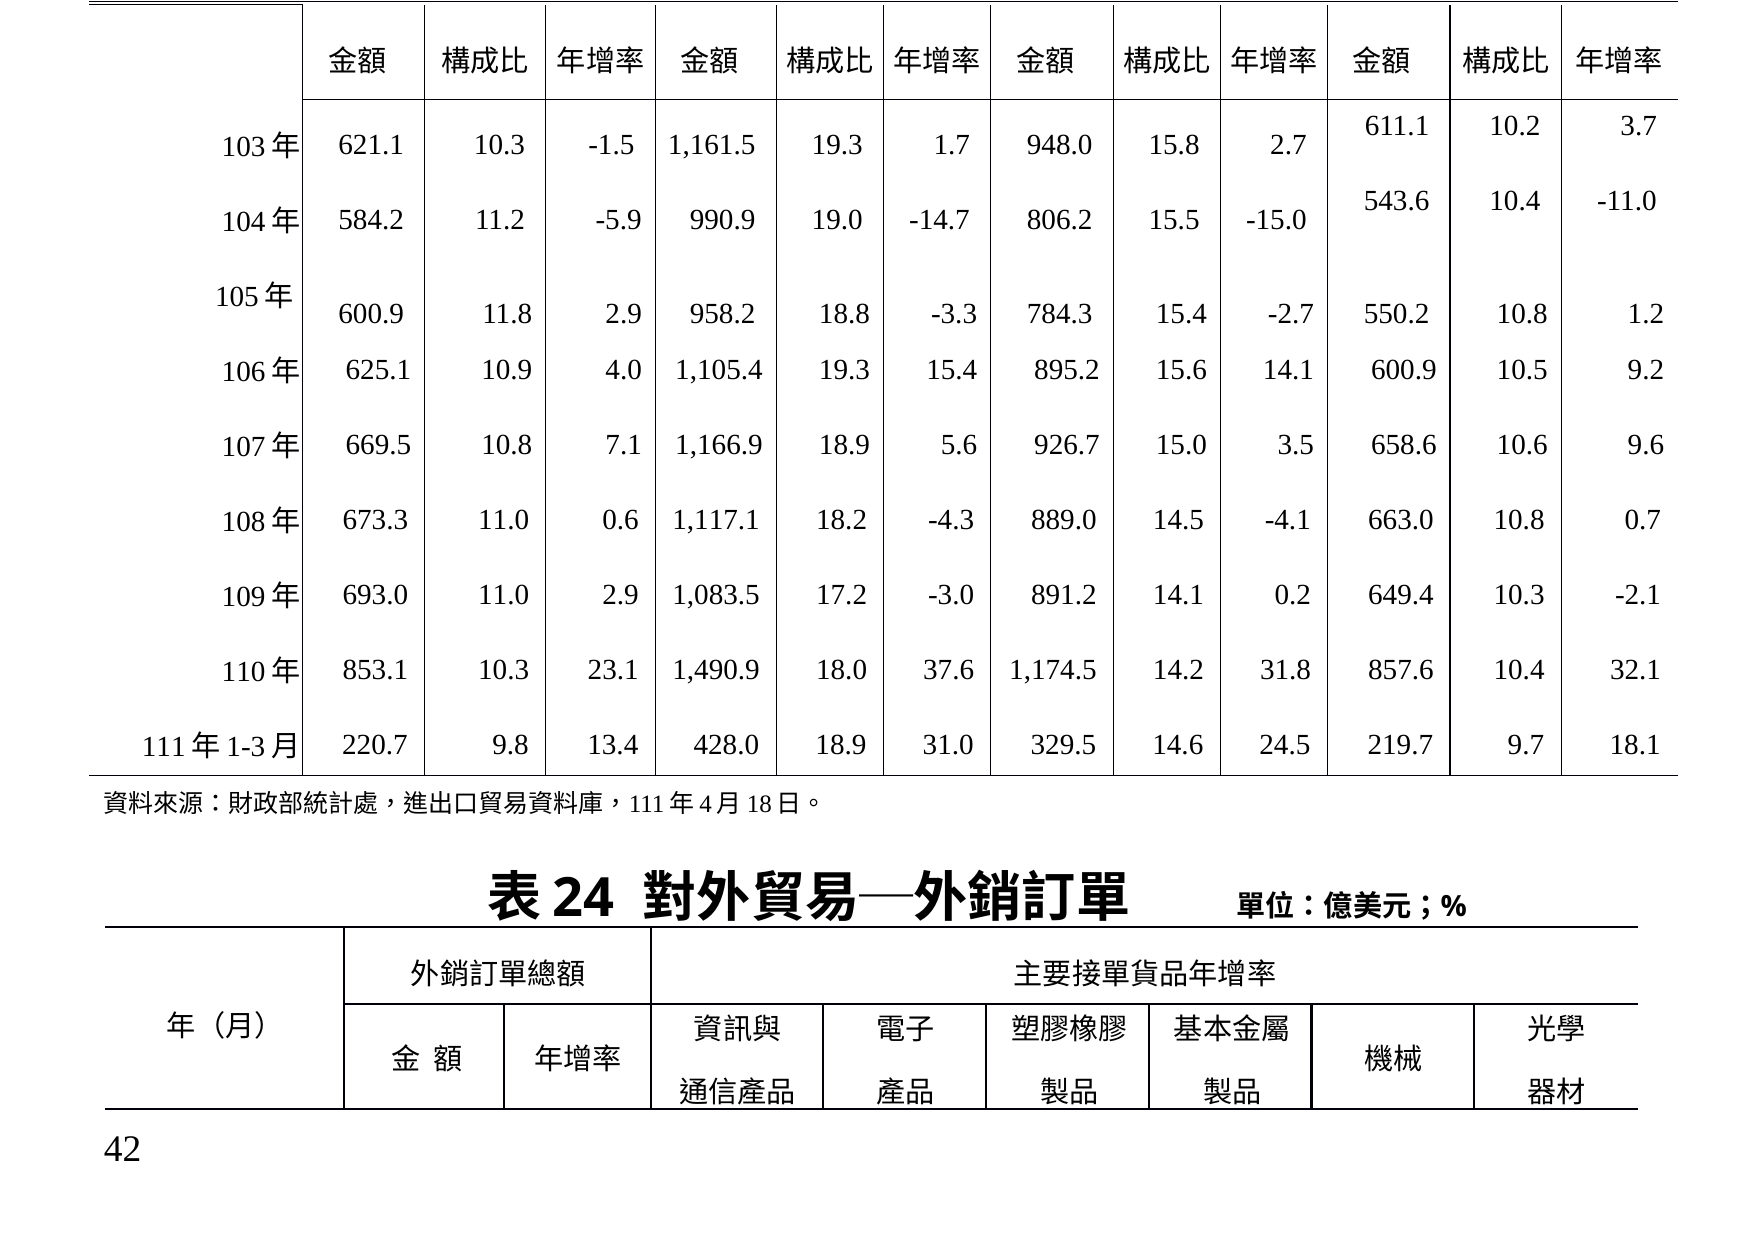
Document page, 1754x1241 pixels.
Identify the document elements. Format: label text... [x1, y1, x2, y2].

table_cell -5.9 [546, 175, 655, 250]
table_cell 3.5 [1221, 400, 1327, 475]
table_cell 18.9 [777, 700, 883, 775]
table_cell 基本金屬 製品 [1150, 1005, 1310, 1108]
table_cell 0.2 [1221, 550, 1327, 625]
table_cell 220.7 [303, 700, 424, 775]
table_cell 構成比 [425, 2, 546, 99]
table_cell 10.8 [1451, 250, 1561, 325]
table_cell 611.1 [1328, 100, 1449, 175]
table_cell 機械 [1313, 1005, 1473, 1108]
table_cell 年增率 [883, 2, 991, 99]
table_cell 11.0 [425, 550, 545, 625]
table_cell 構成比 [776, 2, 883, 99]
table_header 外銷訂單總額 [345, 928, 650, 1003]
table_cell 10.4 [1451, 175, 1561, 250]
table_cell 18.2 [777, 475, 883, 550]
table_cell 17.2 [777, 550, 883, 625]
subtitle 表24 對外貿易─外銷訂單 單位：億美元；% [103, 851, 1639, 926]
table_header 年（月） [105, 928, 343, 1108]
table_cell 18.0 [777, 625, 883, 700]
table_cell 資訊與 通信產品 [652, 1005, 822, 1108]
table_cell 18.8 [777, 250, 883, 325]
table_cell 金額 [655, 2, 776, 99]
table_cell -4.3 [884, 475, 990, 550]
table_cell 10.2 [1451, 100, 1561, 175]
table_cell 15.5 [1114, 175, 1220, 250]
table_cell 18.9 [777, 400, 883, 475]
table_cell 2.7 [1221, 100, 1327, 175]
table_cell 106年 [89, 325, 302, 400]
table_cell 7.1 [546, 400, 655, 475]
table_cell 857.6 [1328, 625, 1449, 700]
table_cell 31.8 [1221, 625, 1327, 700]
table_cell 13.4 [546, 700, 655, 775]
table_cell 926.7 [991, 400, 1113, 475]
table_cell 1,105.4 [656, 325, 776, 400]
table_cell 15.4 [884, 325, 990, 400]
table_cell 年增率 [546, 2, 655, 99]
table_cell 663.0 [1328, 475, 1449, 550]
table_cell -4.1 [1221, 475, 1327, 550]
table_cell 15.6 [1114, 325, 1220, 400]
table_cell 18.1 [1562, 700, 1677, 775]
table_cell 329.5 [991, 700, 1113, 775]
table_header 主要接單貨品年增率 [652, 928, 1637, 1003]
table_cell 14.1 [1114, 550, 1220, 625]
table_cell 673.3 [303, 475, 424, 550]
table_cell 109年 [89, 550, 302, 625]
table_cell 105年 [89, 250, 302, 325]
table_cell 23.1 [546, 625, 655, 700]
table_cell -3.0 [884, 550, 990, 625]
table_cell 428.0 [656, 700, 776, 775]
table_cell 14.2 [1114, 625, 1220, 700]
table_cell 3.7 [1562, 100, 1677, 175]
table_cell 649.4 [1328, 550, 1449, 625]
table_cell 10.3 [425, 625, 545, 700]
table_cell 構成比 [1113, 2, 1220, 99]
table_cell 103年 [89, 99, 302, 175]
table_cell 0.7 [1562, 475, 1677, 550]
table_cell 10.6 [1451, 400, 1561, 475]
table_cell 11.2 [425, 175, 545, 250]
table_cell 14.1 [1221, 325, 1327, 400]
table_cell -3.3 [884, 250, 990, 325]
table_cell 108年 [89, 475, 302, 550]
table_cell 669.5 [303, 400, 424, 475]
table_cell 金額 [1327, 2, 1450, 99]
table_cell 1,174.5 [991, 625, 1113, 700]
table_cell 電子 產品 [824, 1005, 985, 1108]
table_cell 5.6 [884, 400, 990, 475]
table_cell 958.2 [656, 250, 776, 325]
table_cell -15.0 [1221, 175, 1327, 250]
table_cell 15.8 [1114, 100, 1220, 175]
table_cell -14.7 [884, 175, 990, 250]
table_cell 9.8 [425, 700, 545, 775]
table_cell 2.9 [546, 550, 655, 625]
table_cell 19.0 [777, 175, 883, 250]
table_cell 889.0 [991, 475, 1113, 550]
table_cell 1,166.9 [656, 400, 776, 475]
table_cell 光學 器材 [1475, 1005, 1637, 1108]
table_cell 1,161.5 [656, 100, 776, 175]
table_cell 219.7 [1328, 700, 1449, 775]
table_cell 2.9 [546, 250, 655, 325]
table_cell 107年 [89, 400, 302, 475]
table_cell 10.4 [1451, 625, 1561, 700]
table_cell 990.9 [656, 175, 776, 250]
table_cell 11.8 [425, 250, 545, 325]
table_cell 9.6 [1562, 400, 1677, 475]
table_cell 891.2 [991, 550, 1113, 625]
table_cell 0.6 [546, 475, 655, 550]
table_cell 19.3 [777, 325, 883, 400]
table_cell 600.9 [303, 250, 424, 325]
table_cell 550.2 [1328, 250, 1449, 325]
text 資料來源：財政部統計處，進出口貿易資料庫，111年4月18日。 [103, 776, 1639, 814]
table_cell 600.9 [1328, 325, 1449, 400]
table_cell -2.1 [1562, 550, 1677, 625]
table_cell 37.6 [884, 625, 990, 700]
table_cell 15.0 [1114, 400, 1220, 475]
table_cell 853.1 [303, 625, 424, 700]
table_cell [89, 5, 302, 99]
table_cell 9.7 [1451, 700, 1561, 775]
table_cell -11.0 [1562, 175, 1677, 250]
table_cell 693.0 [303, 550, 424, 625]
table_cell 年增率 [1220, 2, 1327, 99]
table_cell 9.2 [1562, 325, 1677, 400]
table_cell 948.0 [991, 100, 1113, 175]
table_cell 塑膠橡膠 製品 [987, 1005, 1148, 1108]
table_cell 10.8 [1451, 475, 1561, 550]
table_cell 10.3 [1451, 550, 1561, 625]
table_cell 1.7 [884, 100, 990, 175]
table_cell 10.3 [425, 100, 545, 175]
table_cell 金額 [991, 2, 1113, 99]
table_cell 24.5 [1221, 700, 1327, 775]
table_cell -2.7 [1221, 250, 1327, 325]
table_cell 784.3 [991, 250, 1113, 325]
table_cell 1,083.5 [656, 550, 776, 625]
table_cell 543.6 [1328, 175, 1449, 250]
table_cell 4.0 [546, 325, 655, 400]
table_cell 1,117.1 [656, 475, 776, 550]
table_cell 金額 [303, 2, 424, 99]
table_cell 658.6 [1328, 400, 1449, 475]
table_cell 104年 [89, 175, 302, 250]
table_cell 621.1 [303, 100, 424, 175]
table_cell 11.0 [425, 475, 545, 550]
table_cell 14.6 [1114, 700, 1220, 775]
table_cell 895.2 [991, 325, 1113, 400]
table_cell 1,490.9 [656, 625, 776, 700]
table_cell 110年 [89, 625, 302, 700]
table_cell 625.1 [303, 325, 424, 400]
table_cell 111年1-3月 [89, 700, 302, 775]
table_cell -1.5 [546, 100, 655, 175]
table_cell 584.2 [303, 175, 424, 250]
table_cell 31.0 [884, 700, 990, 775]
table_cell 10.5 [1451, 325, 1561, 400]
table_cell 年增率 [505, 1005, 650, 1108]
table_cell 14.5 [1114, 475, 1220, 550]
table_cell 10.8 [425, 400, 545, 475]
table_cell 1.2 [1562, 250, 1677, 325]
table_cell 19.3 [777, 100, 883, 175]
table_cell 32.1 [1562, 625, 1677, 700]
table_cell 806.2 [991, 175, 1113, 250]
table_cell 金 額 [345, 1005, 503, 1108]
table_cell 年增率 [1561, 2, 1677, 99]
table_cell 10.9 [425, 325, 545, 400]
table_cell 構成比 [1450, 2, 1561, 99]
table_cell 15.4 [1114, 250, 1220, 325]
